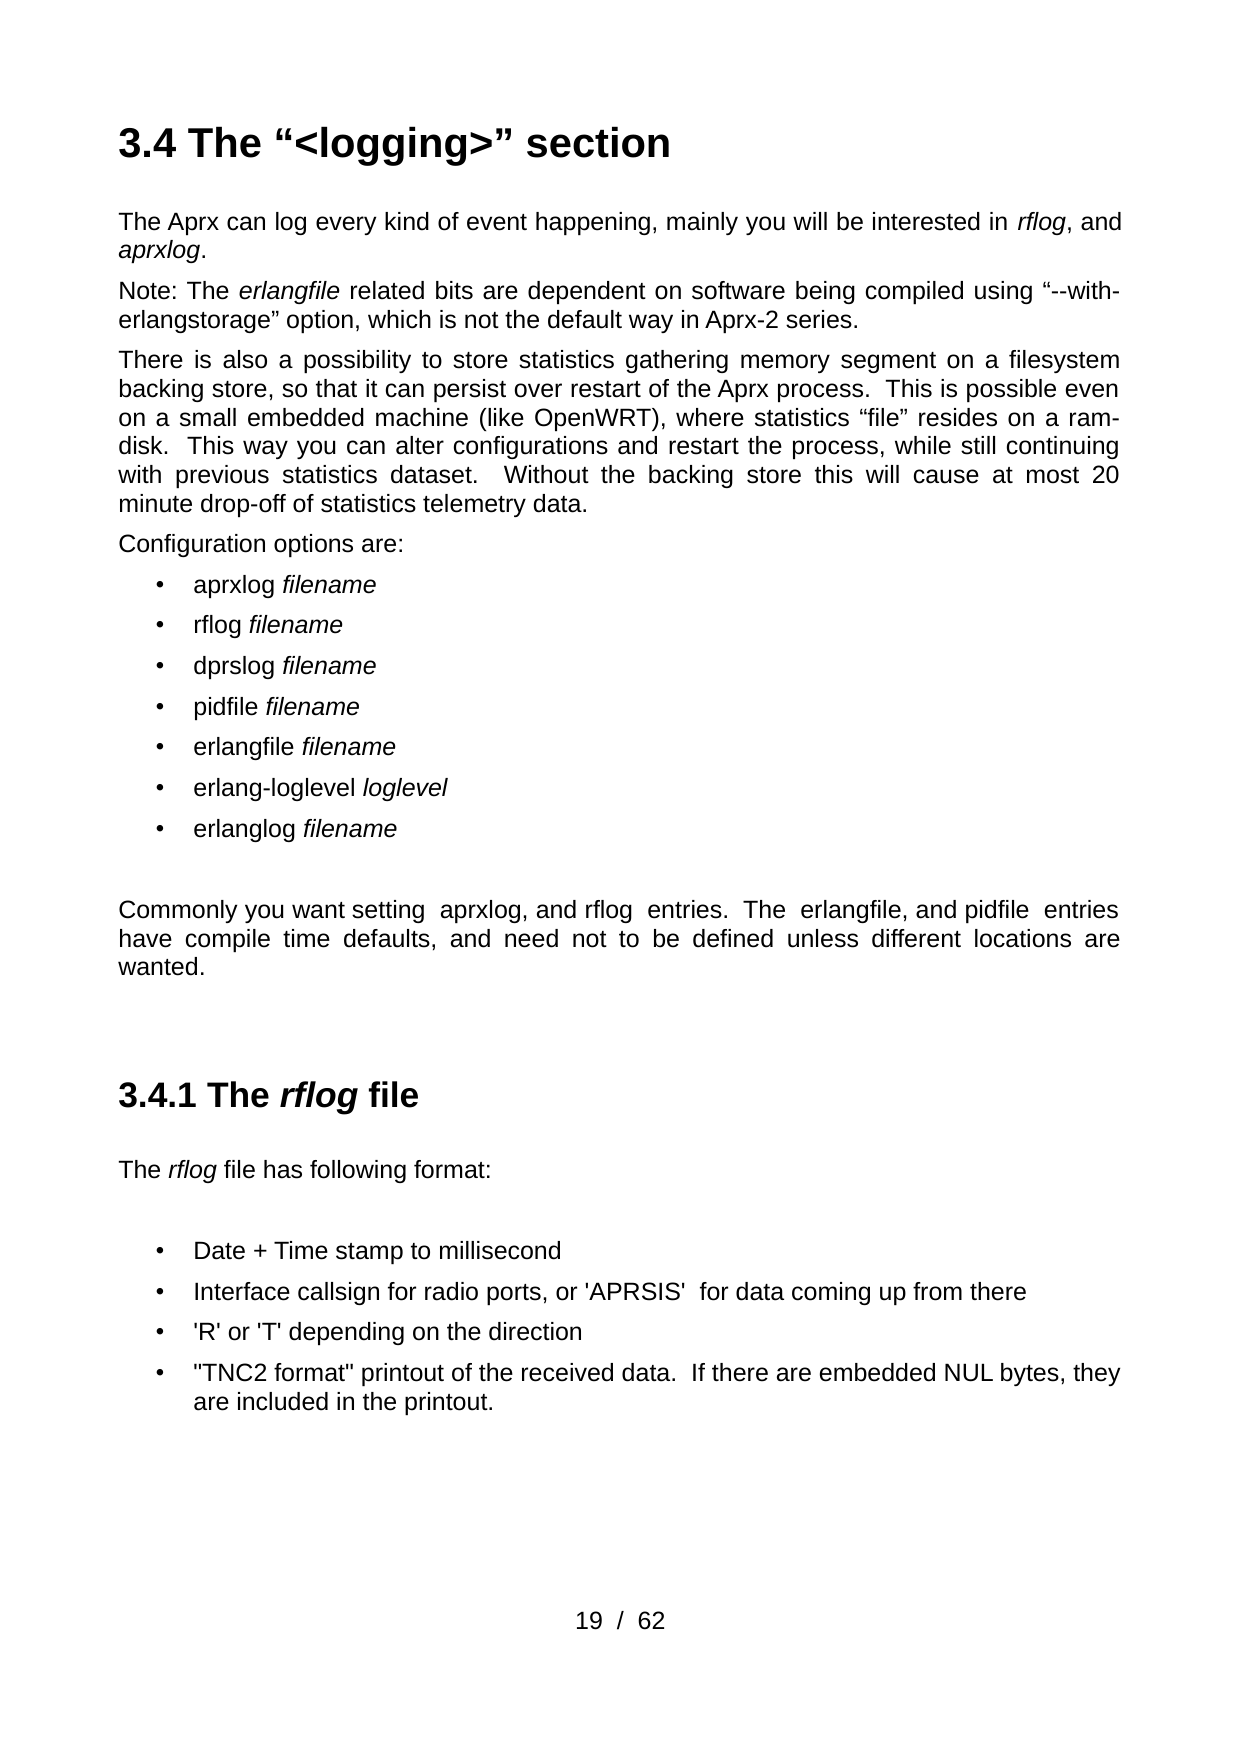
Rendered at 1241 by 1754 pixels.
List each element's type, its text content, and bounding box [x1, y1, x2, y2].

list "TNC2 format" printout of the received data. If there are embedded NUL bytes, they are included in the printout. [156, 1358, 1122, 1416]
text The rflog file has following format: [118, 1155, 1122, 1184]
list rflog filename [156, 611, 1122, 639]
list erlangfile filename [156, 732, 1122, 761]
list dprslog filename [156, 651, 1122, 680]
list 'R' or 'T' depending on the direction [156, 1317, 1122, 1346]
subtitle The “<logging>” section [118, 118, 1122, 166]
list aprxlog filename [156, 570, 1122, 599]
list erlanglog filename [156, 814, 1122, 842]
list Interface callsign for radio ports, or 'APRSIS' for data coming up from there [156, 1277, 1122, 1306]
text There is also a possibility to store statistics gathering memory segment on a filesystem backing store, so that it can persist over restart of the Aprx process. This is possible even on a small embedded machine (like OpenWRT), where statistics “file” resides on a ram-disk. This way you can alter configurations and restart the process, while still continuing with previous statistics dataset. Without the backing store this will cause at most 20 minute drop-off of statistics telemetry data. [118, 345, 1122, 518]
text Configuration options are: [118, 529, 1122, 558]
list erlang-loglevel loglevel [156, 773, 1122, 802]
text Commonly you want setting aprxlog, and rflog entries. The erlangfile, and pidfile entries have compile time defaults, and need not to be defined unless different locations are wanted. [118, 895, 1122, 981]
text The Aprx can log every kind of event happening, mainly you will be interested in rflog, and aprxlog. [118, 207, 1122, 264]
list Date + Time stamp to millisecond [156, 1236, 1122, 1265]
subtitle The rflog file [118, 1074, 1122, 1114]
list pidfile filename [156, 692, 1122, 721]
text Note: The erlangfile related bits are dependent on software being compiled using “--with-erlangstorage” option, which is not the default way in Aprx-2 series. [118, 276, 1122, 333]
